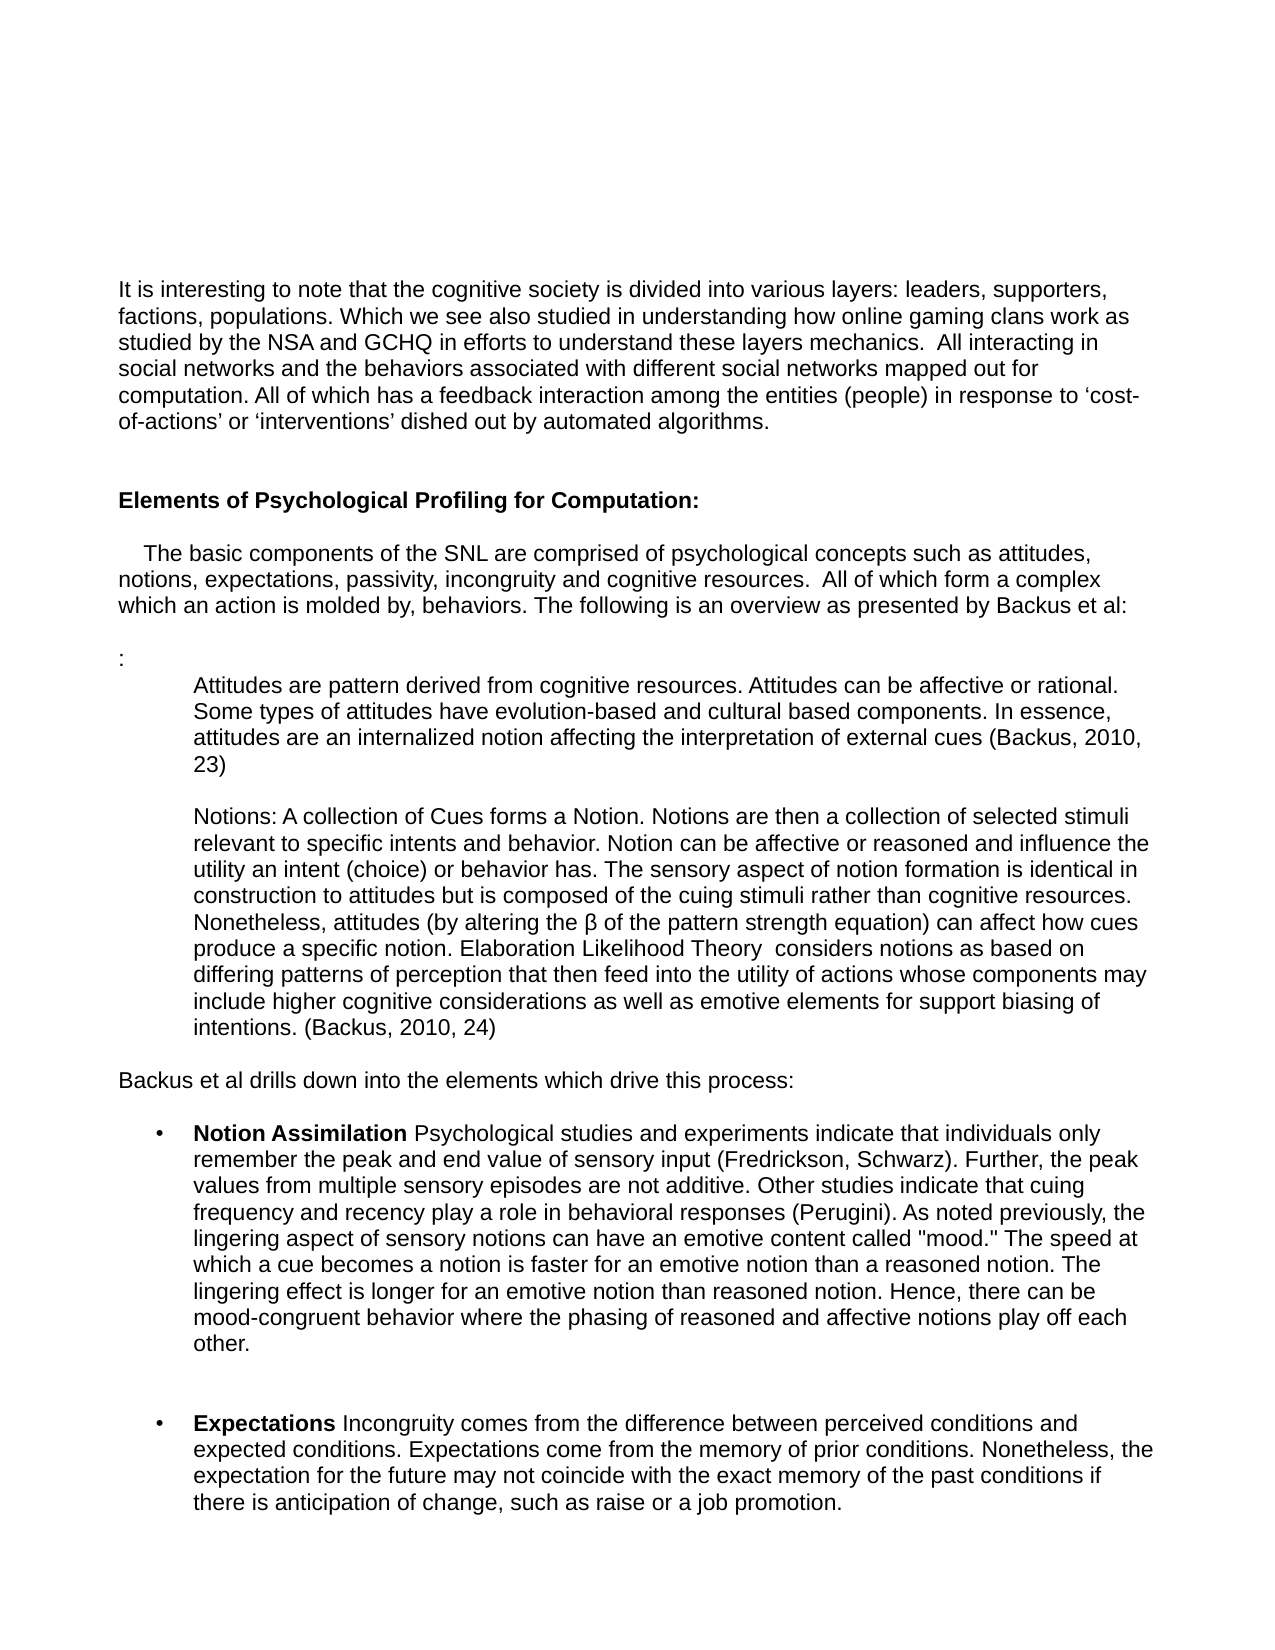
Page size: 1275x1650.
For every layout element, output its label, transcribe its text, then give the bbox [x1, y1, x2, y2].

text Backus et al drills down into the elements which drive this process: [118, 1067, 1157, 1093]
text It is interesting to note that the cognitive society is divided into various layers: leaders, supporters, factions, populations. Which we see also studied in understanding how online gaming clans work as studied by the NSA and GCHQ in efforts to understand these layers mechanics. All interacting in social networks and the behaviors associated with different social networks mapped out for computation. All of which has a feedback interaction among the entities (people) in response to ‘cost-of-actions’ or ‘interventions’ dished out by automated algorithms. [118, 276, 1157, 434]
text Elements of Psychological Profiling for Computation: [118, 487, 1157, 513]
text Notions: A collection of Cues forms a Notion. Notions are then a collection of selected stimuli relevant to specific intents and behavior. Notion can be affective or reasoned and influence the utility an intent (choice) or behavior has. The sensory aspect of notion formation is identical in construction to attitudes but is composed of the cuing stimuli rather than cognitive resources. Nonetheless, attitudes (by altering the β of the pattern strength equation) can affect how cues produce a specific notion. Elaboration Likelihood Theory considers notions as based on differing patterns of perception that then feed into the utility of actions whose components may include higher cognitive considerations as well as emotive elements for support biasing of intentions. (Backus, 2010, 24) [193, 803, 1157, 1041]
text The basic components of the SNL are comprised of psychological concepts such as attitudes, notions, expectations, passivity, incongruity and cognitive resources. All of which form a complex which an action is molded by, behaviors. The following is an overview as presented by Backus et al: [118, 540, 1157, 619]
text Attitudes are pattern derived from cognitive resources. Attitudes can be affective or rational. Some types of attitudes have evolution-based and cultural based components. In essence, attitudes are an internalized notion affecting the interpretation of external cues (Backus, 2010, 23) [193, 672, 1157, 777]
list Notion Assimilation Psychological studies and experiments indicate that individuals only remember the peak and end value of sensory input (Fredrickson, Schwarz). Further, the peak values from multiple sensory episodes are not additive. Other studies indicate that cuing frequency and recency play a role in behavioral responses (Perugini). As noted previously, the lingering aspect of sensory notions can have an emotive content called "mood." The speed at which a cue becomes a notion is faster for an emotive notion than a reasoned notion. The lingering effect is longer for an emotive notion than reasoned notion. Hence, there can be mood-congruent behavior where the phasing of reasoned and affective notions play off each other. [156, 1119, 1157, 1357]
text : [118, 645, 1157, 672]
list Expectations Incongruity comes from the difference between perceived conditions and expected conditions. Expectations come from the memory of prior conditions. Nonetheless, the expectation for the future may not coincide with the exact memory of the past conditions if there is anticipation of change, such as raise or a job promotion. [156, 1409, 1157, 1515]
